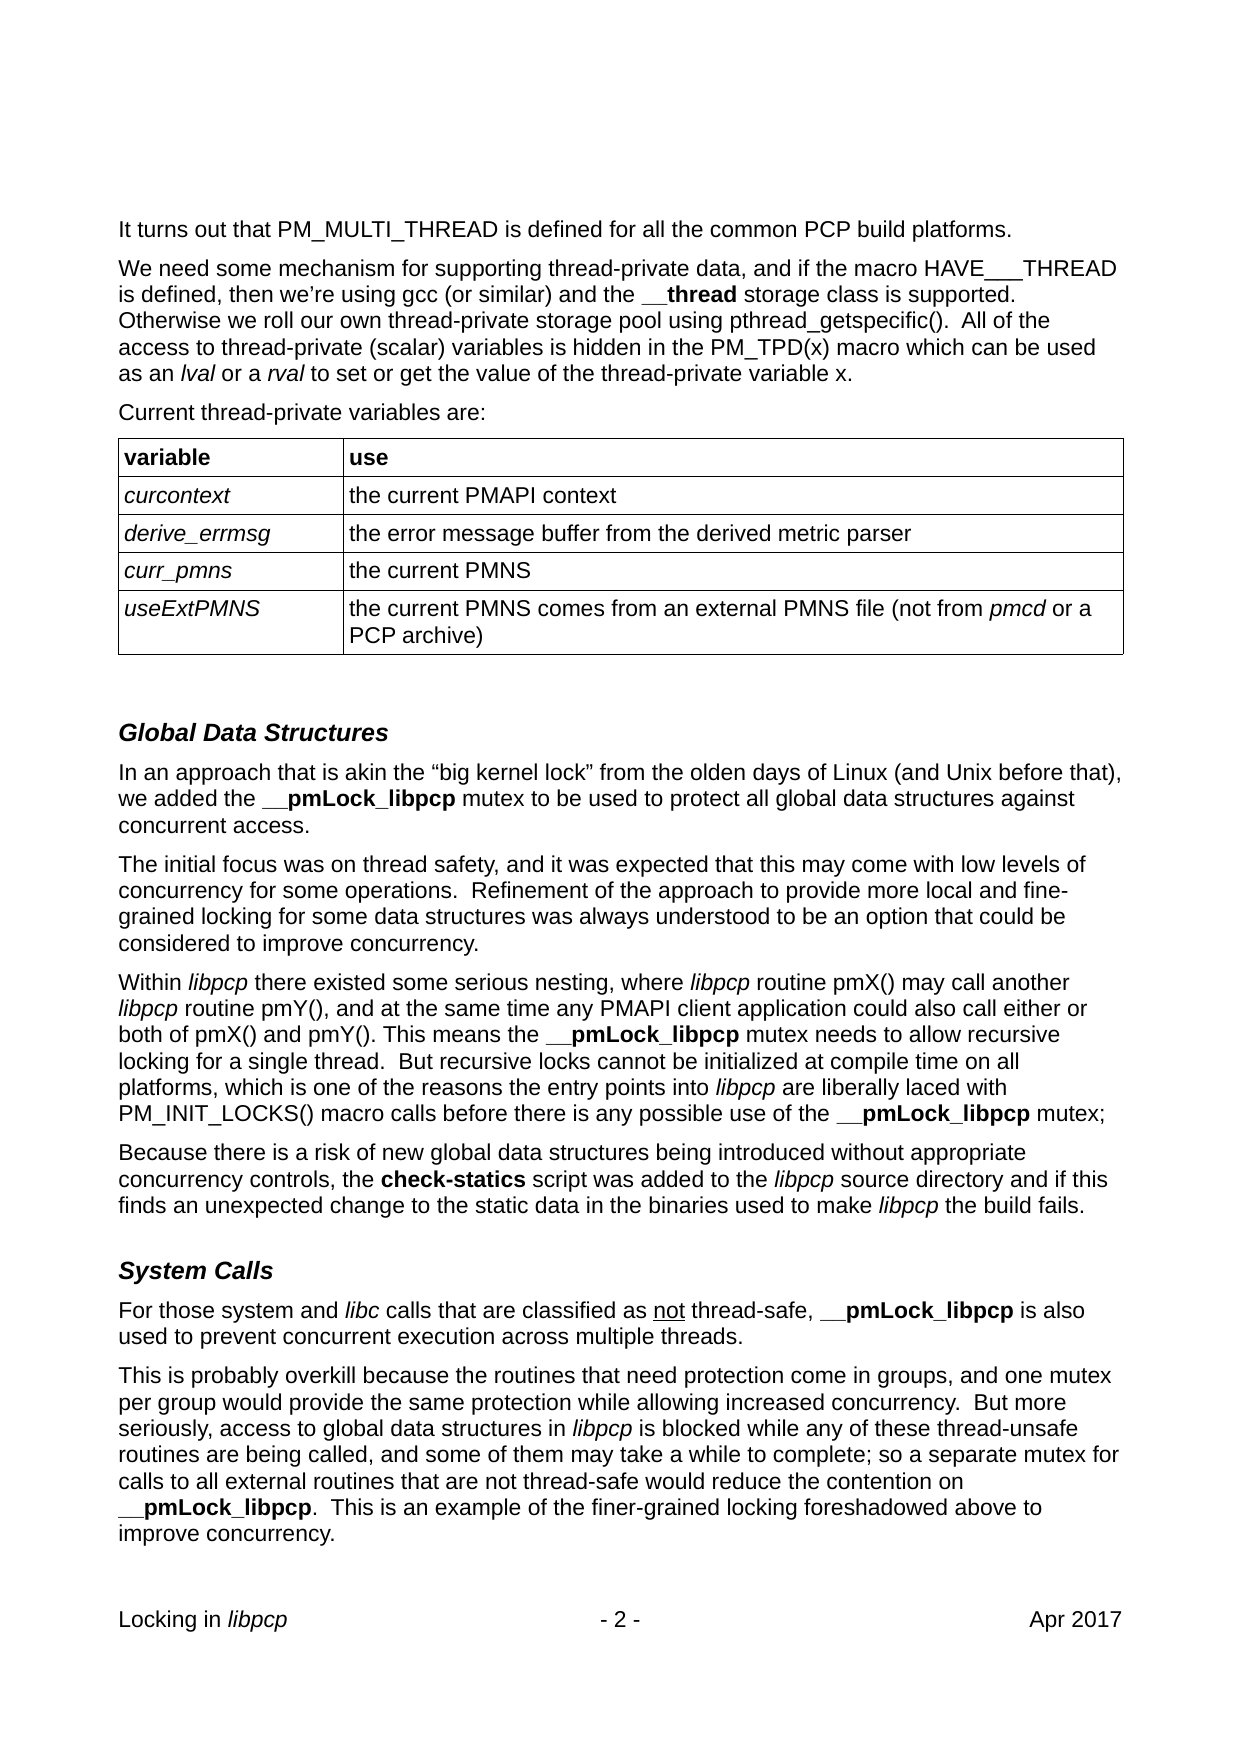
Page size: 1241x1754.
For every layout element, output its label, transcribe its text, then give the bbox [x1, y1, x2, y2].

text This is probably overkill because the routines that need protection come in groups, and one mutex per group would provide the same protection while allowing increased concurrency. But more seriously, access to global data structures in libpcp is blocked while any of these thread-unsafe routines are being called, and some of them may take a while to complete; so a separate mutex for calls to all external routines that are not thread-safe would reduce the contention on __pmLock_libpcp. This is an example of the finer-grained locking foreshadowed above to improve concurrency. [118, 1362, 1122, 1547]
text It turns out that PM_MULTI_THREAD is defined for all the common PCP build platforms. [118, 216, 1122, 242]
text Because there is a risk of new global data structures being introduced without appropriate concurrency controls, the check-statics script was added to the libpcp source directory and if this finds an unexpected change to the static data in the binaries used to make libpcp the build fails. [118, 1139, 1122, 1218]
text Within libpcp there existed some serious nesting, where libpcp routine pmX() may call another libpcp routine pmY(), and at the same time any PMAPI client application could also call either or both of pmX() and pmY(). This means the __pmLock_libpcp mutex needs to allow recursive locking for a single thread. But recursive locks cannot be initialized at compile time on all platforms, which is one of the reasons the entry points into libpcp are liberally laced with PM_INIT_LOCKS() macro calls before there is any possible use of the __pmLock_libpcp mutex; [118, 968, 1122, 1127]
text For those system and libc calls that are classified as not thread-safe, __pmLock_libpcp is also used to prevent concurrent execution across multiple threads. [118, 1297, 1122, 1350]
subtitle System Calls [118, 1256, 1122, 1284]
text Current thread-private variables are: [118, 399, 1122, 425]
table_cell the error message buffer from the derived metric parser [344, 515, 1123, 552]
table_cell derive_errmsg [119, 515, 343, 552]
table_cell the current PMNS comes from an external PMNS file (not from pmcd or a PCP archive) [344, 591, 1123, 654]
text We need some mechanism for supporting thread-private data, and if the macro HAVE___THREAD is defined, then we’re using gcc (or similar) and the __thread storage class is supported. Otherwise we roll our own thread-private storage pool using pthread_getspecific(). All of the access to thread-private (scalar) variables is hidden in the PM_TPD(x) macro which can be used as an lval or a rval to set or get the value of the thread-private variable x. [118, 255, 1122, 387]
table_cell curr_pmns [119, 553, 343, 589]
table_header use [344, 439, 1123, 476]
text The initial focus was on thread safety, and it was expected that this may come with low levels of concurrency for some operations. Refinement of the approach to provide more local and fine-grained locking for some data structures was always understood to be an option that could be considered to improve concurrency. [118, 851, 1122, 956]
table_cell curcontext [119, 477, 343, 514]
table_header variable [119, 439, 343, 476]
table_cell the current PMAPI context [344, 477, 1123, 514]
table_cell the current PMNS [344, 553, 1123, 589]
subtitle Global Data Structures [118, 718, 1122, 747]
table_cell useExtPMNS [119, 591, 343, 654]
text In an approach that is akin the “big kernel lock” from the olden days of Linux (and Unix before that), we added the __pmLock_libpcp mutex to be used to protect all global data structures against concurrent access. [118, 759, 1122, 838]
